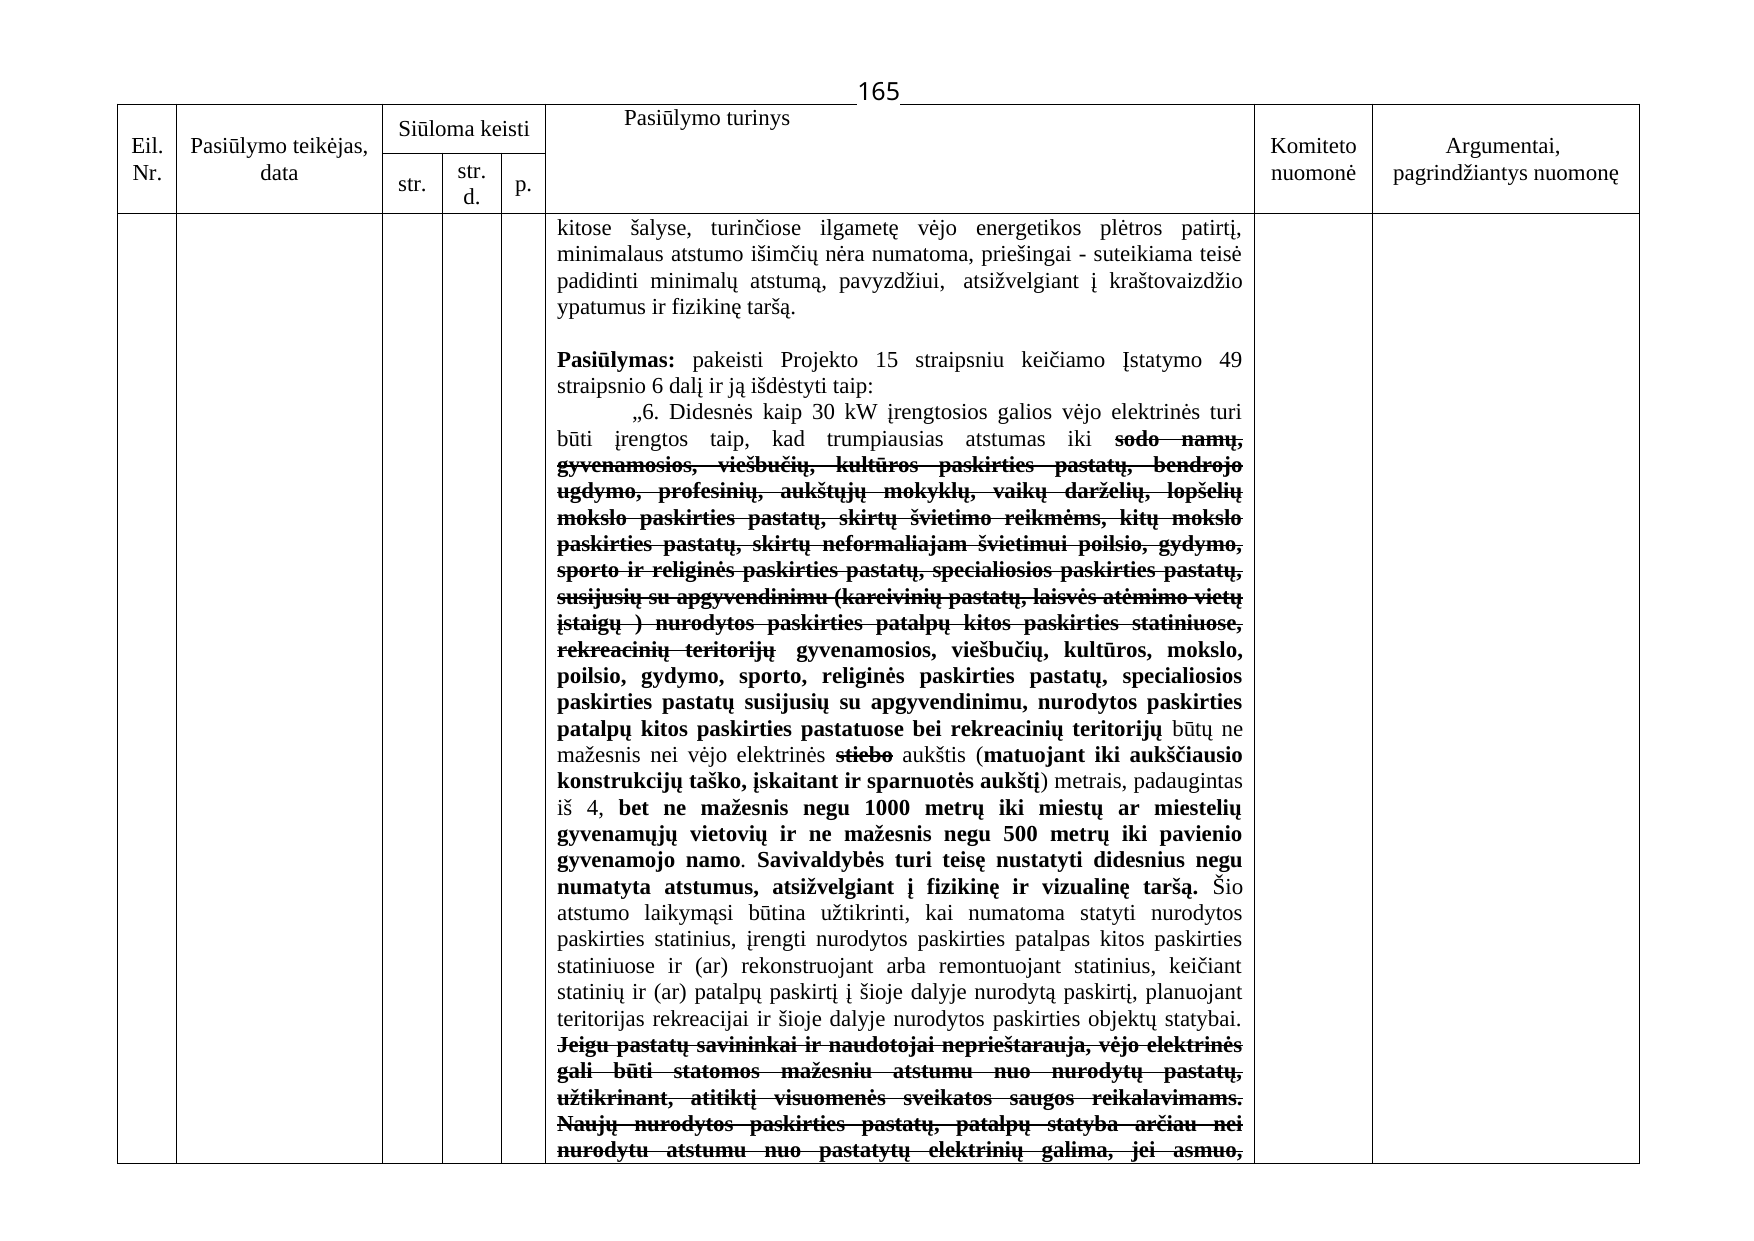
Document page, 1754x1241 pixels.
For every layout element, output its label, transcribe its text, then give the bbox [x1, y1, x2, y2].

table_header Siūloma keisti [383, 105, 545, 153]
table_header Argumentai, pagrindžiantys nuomonę [1373, 105, 1639, 213]
table_header Eil. Nr. [118, 105, 176, 213]
table_cell [1373, 214, 1639, 1163]
table_header Pasiūlymo turinys [546, 105, 1254, 213]
table_cell str. [383, 154, 442, 213]
table_cell [383, 214, 442, 1163]
table_cell p. [502, 154, 545, 213]
table_cell [177, 214, 382, 1163]
table_cell [502, 214, 545, 1163]
table_cell kitose šalyse, turinčiose ilgametę vėjo energetikos plėtros patirtį, minimalaus atstumo išimčių nėra numatoma, priešingai - suteikiama teisė padidinti minimalų atstumą, pavyzdžiui, atsižvelgiant į kraštovaizdžio ypatumus ir fizikinę taršą. Pasiūlymas: pakeisti Projekto 15 straipsniu keičiamo Įstatymo 49 straipsnio 6 dalį ir ją išdėstyti taip: „6. Didesnės kaip 30 kW įrengtosios galios vėjo elektrinės turi būti įrengtos taip, kad trumpiausias atstumas iki sodo namų, gyvenamosios, viešbučių, kultūros paskirties pastatų, bendrojo ugdymo, profesinių, aukštųjų mokyklų, vaikų darželių, lopšelių mokslo paskirties pastatų, skirtų švietimo reikmėms, kitų mokslo paskirties pastatų, skirtų neformaliajam švietimui poilsio, gydymo, sporto ir religinės paskirties pastatų, specialiosios paskirties pastatų, susijusių su apgyvendinimu (kareivinių pastatų, laisvės atėmimo vietų įstaigų ) nurodytos paskirties patalpų kitos paskirties statiniuose, rekreacinių teritorijų gyvenamosios, viešbučių, kultūros, mokslo, poilsio, gydymo, sporto, religinės paskirties pastatų, specialiosios paskirties pastatų susijusių su apgyvendinimu, nurodytos paskirties patalpų kitos paskirties pastatuose bei rekreacinių teritorijų būtų ne mažesnis nei vėjo elektrinės stiebo aukštis (matuojant iki aukščiausio konstrukcijų taško, įskaitant ir sparnuotės aukštį) metrais, padaugintas iš 4, bet ne mažesnis negu 1000 metrų iki miestų ar miestelių gyvenamųjų vietovių ir ne mažesnis negu 500 metrų iki pavienio gyvenamojo namo. Savivaldybės turi teisę nustatyti didesnius negu numatyta atstumus, atsižvelgiant į fizikinę ir vizualinę taršą. Šio atstumo laikymąsi būtina užtikrinti, kai numatoma statyti nurodytos paskirties statinius, įrengti nurodytos paskirties patalpas kitos paskirties statiniuose ir (ar) rekonstruojant arba remontuojant statinius, keičiant statinių ir (ar) patalpų paskirtį į šioje dalyje nurodytą paskirtį, planuojant teritorijas rekreacijai ir šioje dalyje nurodytos paskirties objektų statybai. Jeigu pastatų savininkai ir naudotojai neprieštarauja, vėjo elektrinės gali būti statomos mažesniu atstumu nuo nurodytų pastatų, užtikrinant, atitiktį visuomenės sveikatos saugos reikalavimams. Naujų nurodytos paskirties pastatų, patalpų statyba arčiau nei nurodytu atstumu nuo pastatytų elektrinių galima, jei asmuo, [546, 214, 1254, 1163]
table_cell [1255, 214, 1372, 1163]
table_header Pasiūlymo teikėjas, data [177, 105, 382, 213]
table_cell [443, 214, 501, 1163]
table_cell [118, 214, 176, 1163]
table_header Komiteto nuomonė [1255, 105, 1372, 213]
table_cell str. d. [443, 154, 501, 213]
